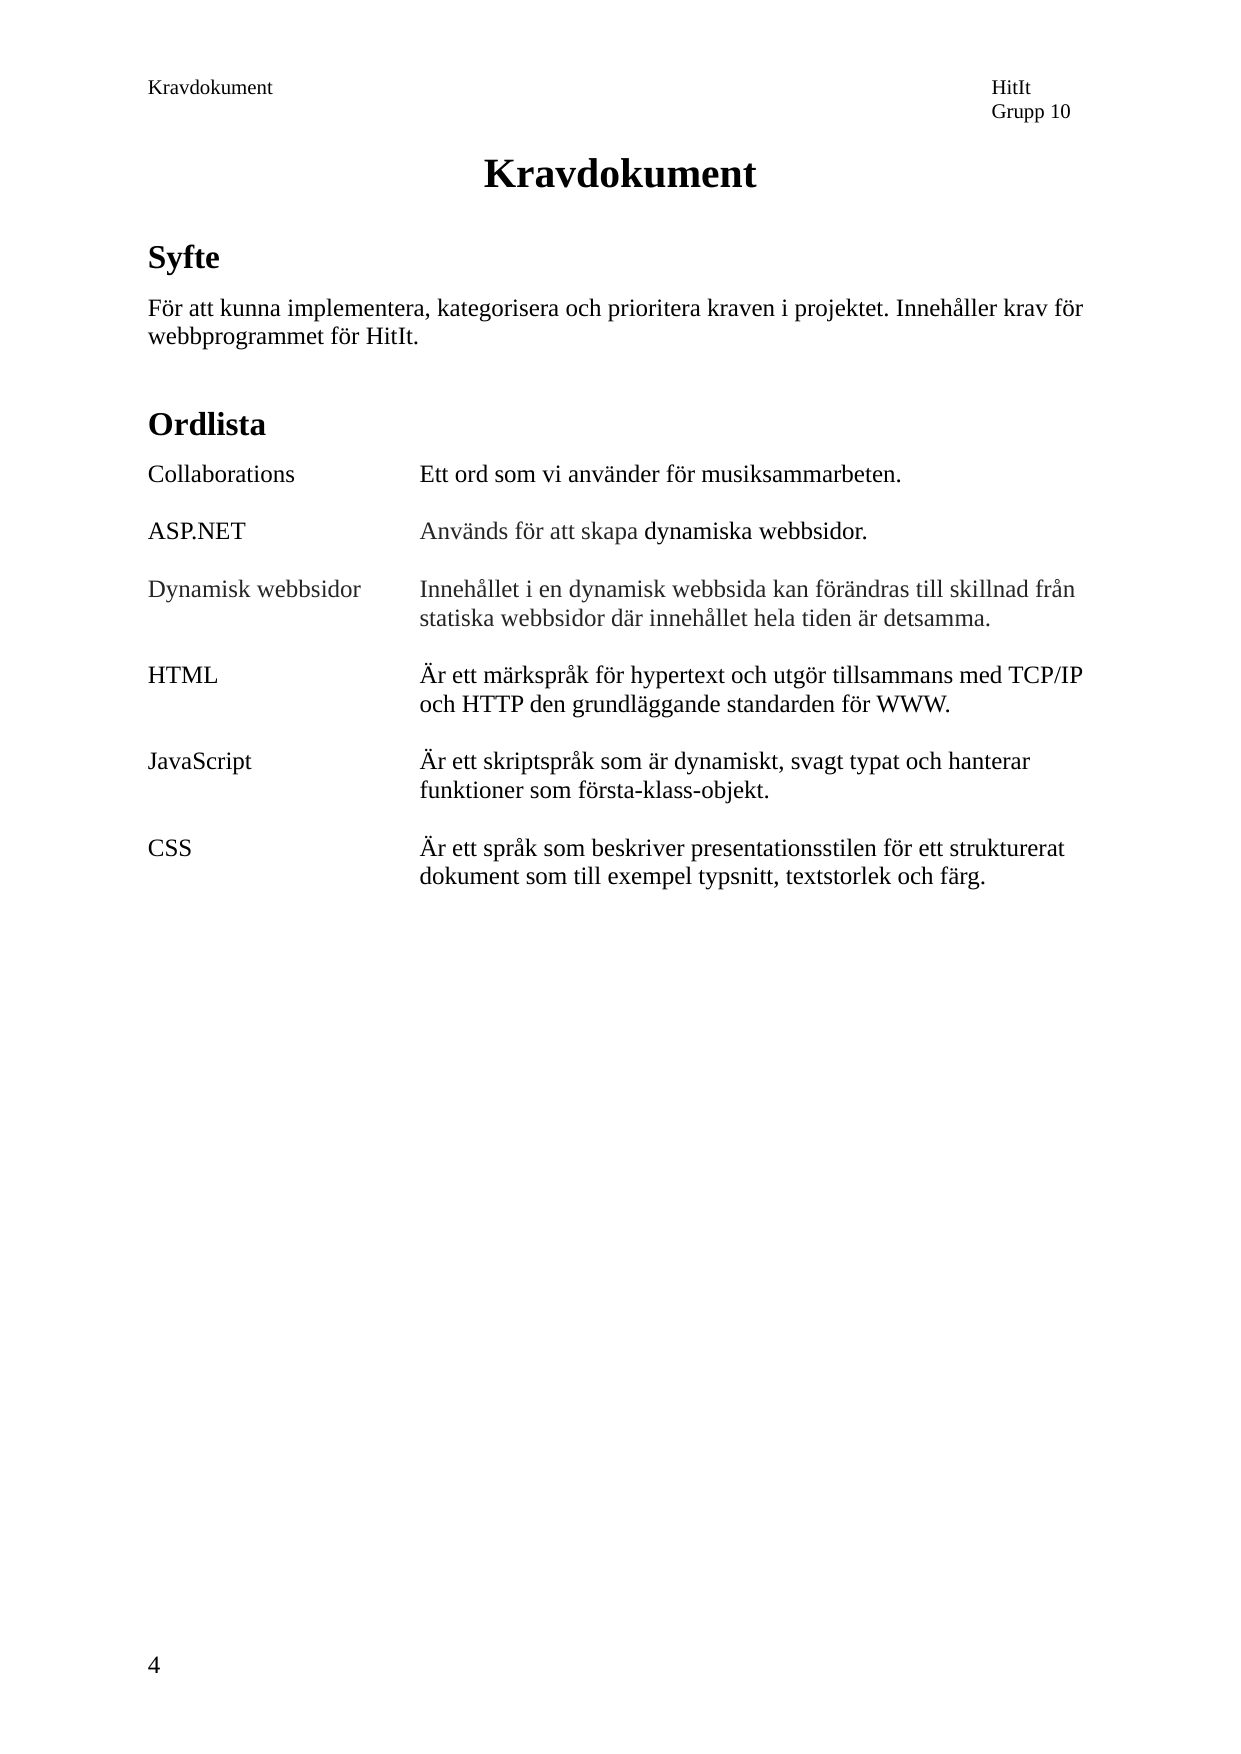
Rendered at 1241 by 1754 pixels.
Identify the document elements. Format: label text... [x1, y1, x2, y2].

subtitle Syfte [148, 238, 1093, 276]
text JavaScript Är ett skriptspråk som är dynamiskt, svagt typat och hanterar funktioner som första-klass-objekt. [148, 746, 1093, 804]
text Dynamisk webbsidor Innehållet i en dynamisk webbsida kan förändras till skillnad från statiska webbsidor där innehållet hela tiden är detsamma. [148, 574, 1093, 631]
subtitle Kravdokument [148, 148, 1093, 196]
text HTML Är ett märkspråk för hypertext och utgör tillsammans med TCP/IP och HTTP den grundläggande standarden för WWW. [148, 660, 1093, 718]
text Collaborations Ett ord som vi använder för musiksammarbeten. [148, 459, 1093, 488]
text CSS Är ett språk som beskriver presentationsstilen för ett strukturerat dokument som till exempel typsnitt, textstorlek och färg. [148, 833, 1093, 890]
subtitle Ordlista [148, 404, 1093, 442]
text ASP.NET Används för att skapa dynamiska webbsidor. [148, 516, 1093, 545]
text För att kunna implementera, kategorisera och prioritera kraven i projektet. Innehåller krav för webbprogrammet för HitIt. [148, 293, 1093, 350]
